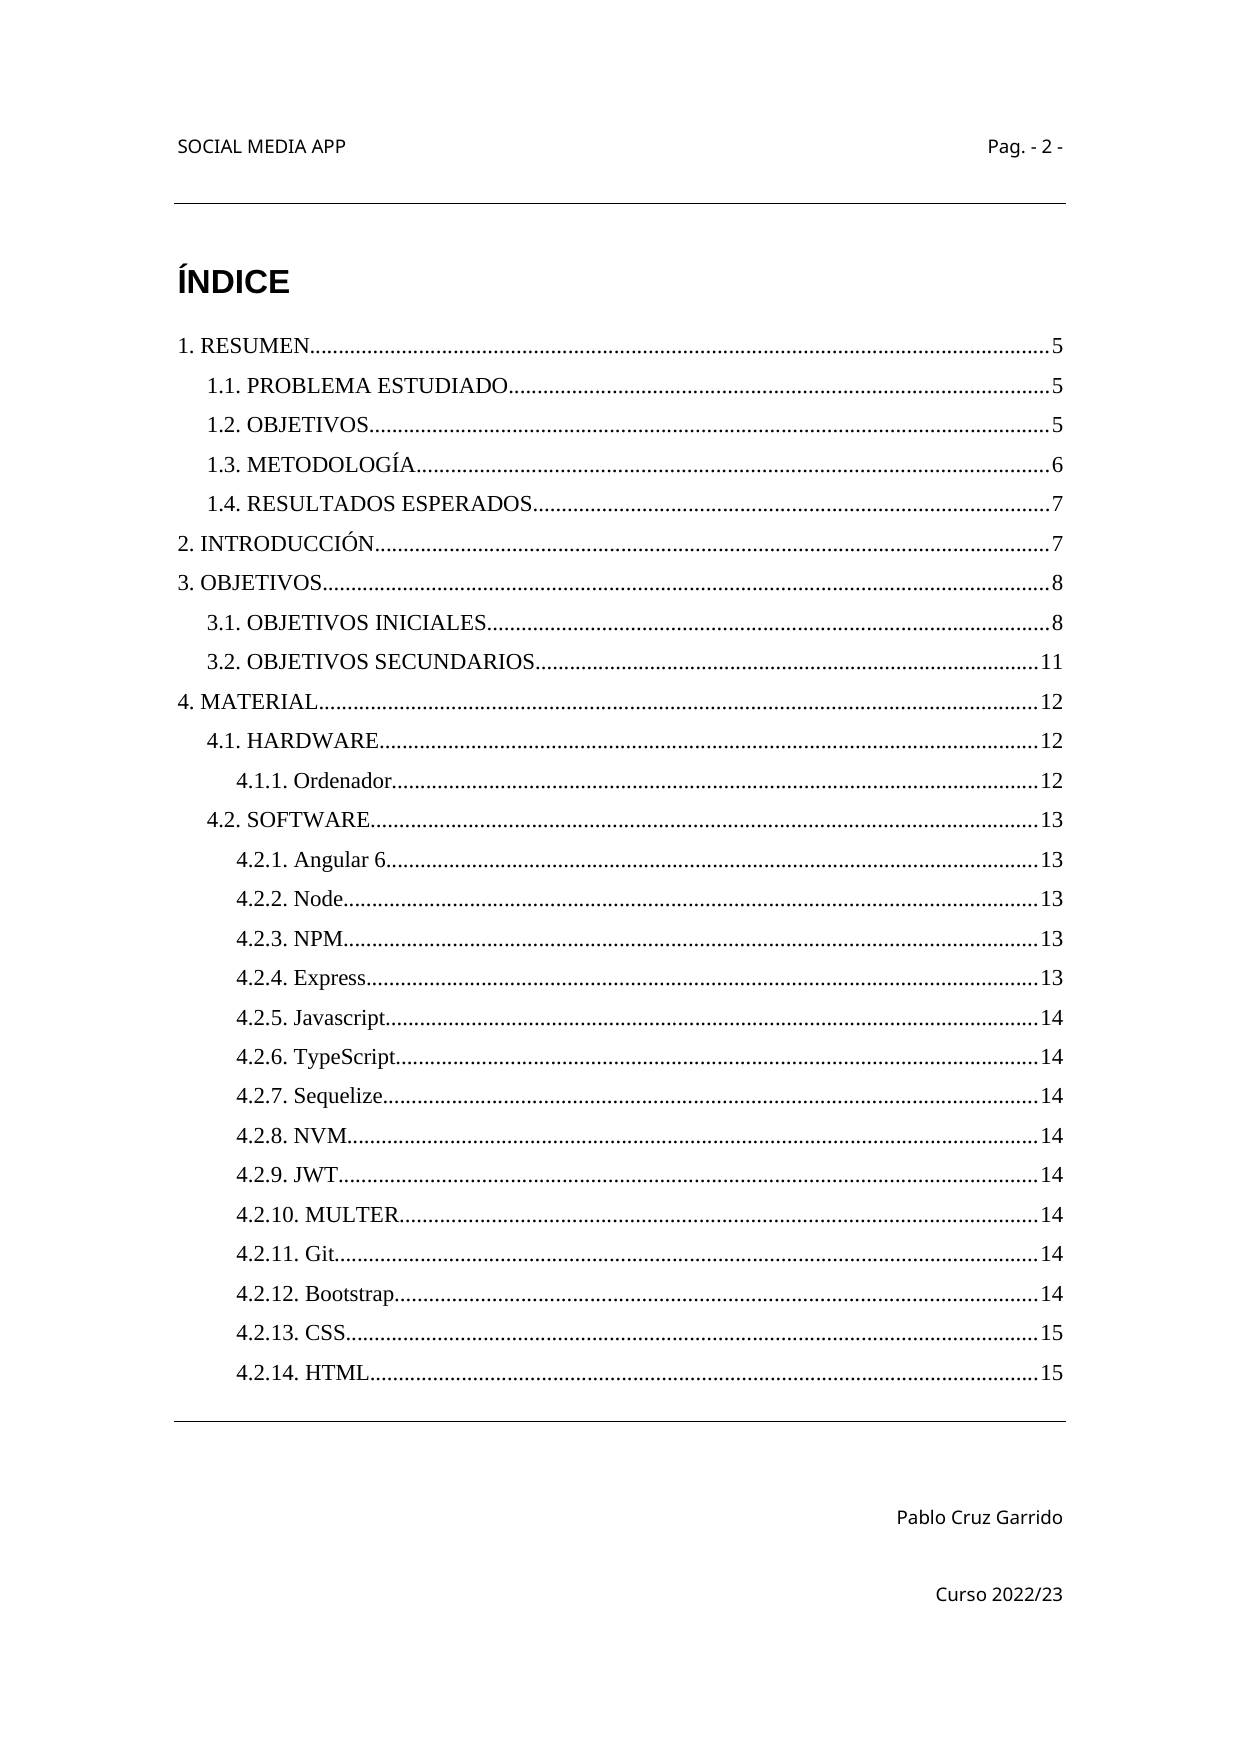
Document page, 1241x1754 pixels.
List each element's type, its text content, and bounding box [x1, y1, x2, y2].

text 4.2.4. Express 13 [236, 964, 1063, 991]
text 4.1. HARDWARE 12 [207, 727, 1063, 754]
text 3. OBJETIVOS 8 [177, 569, 1063, 596]
text 4.1.1. Ordenador 12 [236, 767, 1063, 793]
text 3.2. OBJETIVOS SECUNDARIOS 11 [207, 648, 1063, 675]
text 2. INTRODUCCIÓN 7 [177, 530, 1063, 556]
text 1.3. METODOLOGÍA 6 [207, 451, 1063, 477]
text 4. MATERIAL 12 [177, 688, 1063, 714]
text 4.2.13. CSS 15 [236, 1319, 1063, 1346]
text 4.2.2. Node 13 [236, 885, 1063, 912]
text 4.2.11. Git 14 [236, 1241, 1063, 1267]
text 4.2.12. Bootstrap 14 [236, 1280, 1063, 1306]
text 4.2. SOFTWARE 13 [207, 806, 1063, 833]
text 1.4. RESULTADOS ESPERADOS 7 [207, 490, 1063, 517]
text 3.1. OBJETIVOS INICIALES 8 [207, 609, 1063, 635]
text 4.2.8. NVM 14 [236, 1122, 1063, 1148]
text 1.1. PROBLEMA ESTUDIADO 5 [207, 372, 1063, 398]
text 4.2.14. HTML 15 [236, 1359, 1063, 1385]
text 1. RESUMEN 5 [177, 332, 1063, 359]
text 4.2.1. Angular 6 13 [236, 846, 1063, 872]
text 4.2.7. Sequelize 14 [236, 1083, 1063, 1109]
text 4.2.10. MULTER 14 [236, 1201, 1063, 1227]
text 1.2. OBJETIVOS 5 [207, 411, 1063, 438]
text 4.2.9. JWT 14 [236, 1162, 1063, 1188]
text 4.2.6. TypeScript 14 [236, 1043, 1063, 1069]
text 4.2.3. NPM 13 [236, 925, 1063, 951]
text 4.2.5. Javascript 14 [236, 1004, 1063, 1030]
subtitle ÍNDICE [177, 262, 1063, 301]
